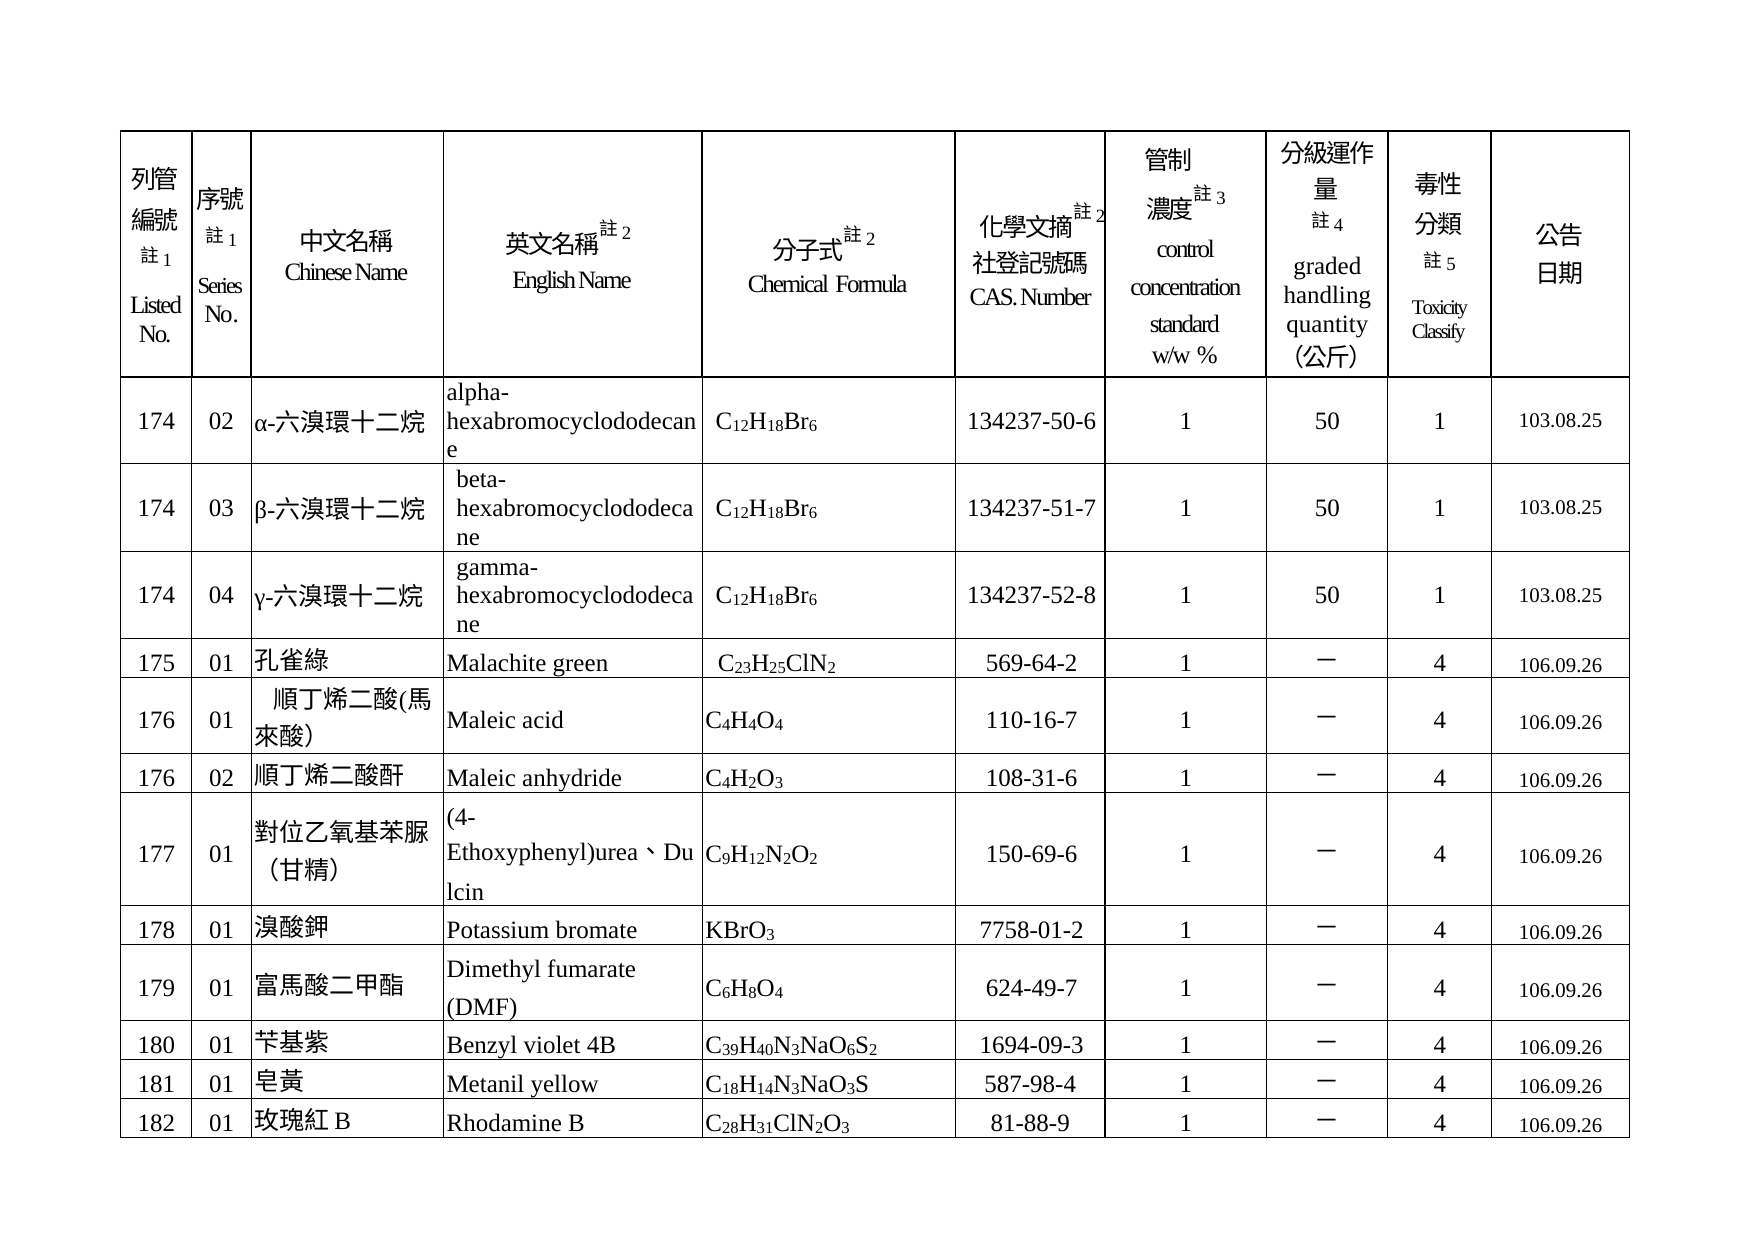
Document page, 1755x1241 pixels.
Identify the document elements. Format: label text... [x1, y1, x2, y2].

table_cell 175 [121, 639, 191, 677]
table_cell 106.09.26 [1492, 793, 1629, 905]
table_cell 174 [121, 552, 191, 638]
table_cell γ-六溴環十二烷 [252, 552, 443, 638]
table_header 毒性 分類 註5 Toxicity Classify [1389, 132, 1490, 376]
table_cell 1 [1388, 378, 1491, 463]
table_cell 174 [121, 378, 191, 463]
table_cell 182 [121, 1099, 191, 1137]
table_cell C28H31ClN2O3 [703, 1099, 955, 1137]
table_cell 02 [192, 754, 251, 792]
table_cell 103.08.25 [1492, 378, 1629, 463]
table_cell 溴酸鉀 [252, 906, 443, 944]
table_cell 01 [192, 1021, 251, 1059]
table_cell 富馬酸二甲酯 [252, 945, 443, 1020]
table_cell 50 [1267, 378, 1387, 463]
table_cell 134237-50-6 [956, 378, 1104, 463]
table_cell 4 [1388, 1021, 1491, 1059]
table_cell C39H40N3NaO6S2 [703, 1021, 955, 1059]
table_cell － [1267, 1060, 1387, 1098]
table_cell 176 [121, 678, 191, 753]
table_cell － [1267, 1021, 1387, 1059]
table_cell 624-49-7 [956, 945, 1104, 1020]
table_cell C4H4O4 [703, 678, 955, 753]
table_cell C9H12N2O2 [703, 793, 955, 905]
table_cell 01 [192, 945, 251, 1020]
table_cell 106.09.26 [1492, 678, 1629, 753]
table_cell 04 [192, 552, 251, 638]
table_cell 孔雀綠 [252, 639, 443, 677]
table_cell beta-hexabromocyclododecane [444, 464, 702, 551]
table_cell 4 [1388, 639, 1491, 677]
table_cell 03 [192, 464, 251, 551]
table_cell 103.08.25 [1492, 552, 1629, 638]
table_cell 1 [1106, 678, 1266, 753]
table_cell C23H25ClN2 [703, 639, 955, 677]
table_cell 皂黃 [252, 1060, 443, 1098]
table_cell 02 [192, 378, 251, 463]
table_cell 1 [1106, 552, 1266, 638]
table_cell 1694-09-3 [956, 1021, 1104, 1059]
table_cell 1 [1106, 464, 1266, 551]
table_cell 01 [192, 678, 251, 753]
table_cell 7758-01-2 [956, 906, 1104, 944]
table_cell 106.09.26 [1492, 639, 1629, 677]
table_cell 4 [1388, 945, 1491, 1020]
table_cell 4 [1388, 1060, 1491, 1098]
table_cell 108-31-6 [956, 754, 1104, 792]
table_cell (4-Ethoxyphenyl)urea、Dulcin [444, 793, 702, 905]
table_cell 01 [192, 1099, 251, 1137]
table_cell 4 [1388, 678, 1491, 753]
table_cell － [1267, 678, 1387, 753]
table_cell 174 [121, 464, 191, 551]
table_header 列管 編號 註1 Listed No. [121, 132, 191, 376]
table_cell 569-64-2 [956, 639, 1104, 677]
table_cell C18H14N3NaO3S [703, 1060, 955, 1098]
table_cell 81-88-9 [956, 1099, 1104, 1137]
table_cell 176 [121, 754, 191, 792]
table_header 序號 註1 Series No. [193, 132, 250, 376]
table_cell 1 [1106, 639, 1266, 677]
table_cell 134237-51-7 [956, 464, 1104, 551]
table_header 英文名稱註2 English Name [444, 132, 701, 376]
table_cell 1 [1106, 1099, 1266, 1137]
table_cell Dimethyl fumarate (DMF) [444, 945, 702, 1020]
table_cell 4 [1388, 793, 1491, 905]
table_cell alpha-hexabromocyclododecane [444, 378, 702, 463]
table_cell － [1267, 793, 1387, 905]
table_cell Malachite green [444, 639, 702, 677]
table_cell 106.09.26 [1492, 1021, 1629, 1059]
table_cell 1 [1106, 378, 1266, 463]
table_cell Maleic anhydride [444, 754, 702, 792]
table_cell 1 [1106, 945, 1266, 1020]
table_cell C6H8O4 [703, 945, 955, 1020]
table_cell 1 [1106, 793, 1266, 905]
table_cell 1 [1106, 1021, 1266, 1059]
table_cell 180 [121, 1021, 191, 1059]
table_cell 順丁烯二酸酐 [252, 754, 443, 792]
table_cell C12H18Br6 [703, 464, 955, 551]
table_cell 01 [192, 639, 251, 677]
table_cell 1 [1106, 906, 1266, 944]
table_cell － [1267, 639, 1387, 677]
table_cell 178 [121, 906, 191, 944]
table_cell C12H18Br6 [703, 378, 955, 463]
table_cell 50 [1267, 552, 1387, 638]
table_cell 110-16-7 [956, 678, 1104, 753]
table_cell 1 [1106, 1060, 1266, 1098]
table_cell KBrO3 [703, 906, 955, 944]
table_cell α-六溴環十二烷 [252, 378, 443, 463]
table_cell 106.09.26 [1492, 1099, 1629, 1137]
table_cell 4 [1388, 906, 1491, 944]
table_cell － [1267, 1099, 1387, 1137]
table_cell 106.09.26 [1492, 906, 1629, 944]
table_cell 134237-52-8 [956, 552, 1104, 638]
table_cell 4 [1388, 754, 1491, 792]
table_cell Benzyl violet 4B [444, 1021, 702, 1059]
table_cell 01 [192, 1060, 251, 1098]
table_header 化學文摘註2 社登記號碼 CAS. Number [956, 132, 1104, 376]
table_cell 1 [1106, 754, 1266, 792]
table_header 管制 濃度註3 control concentration standard w/w % [1106, 132, 1265, 376]
table_cell Metanil yellow [444, 1060, 702, 1098]
table_cell C4H2O3 [703, 754, 955, 792]
table_cell Maleic acid [444, 678, 702, 753]
table_cell 玫瑰紅B [252, 1099, 443, 1137]
table_cell 1 [1388, 464, 1491, 551]
table_cell 106.09.26 [1492, 754, 1629, 792]
table_cell Rhodamine B [444, 1099, 702, 1137]
table_cell 587-98-4 [956, 1060, 1104, 1098]
table_cell 150-69-6 [956, 793, 1104, 905]
table_cell 對位乙氧基苯脲（甘精） [252, 793, 443, 905]
table_cell － [1267, 754, 1387, 792]
table_cell － [1267, 906, 1387, 944]
table_header 公告 日期 [1492, 132, 1629, 376]
table_cell 177 [121, 793, 191, 905]
table_cell β-六溴環十二烷 [252, 464, 443, 551]
table_cell gamma-hexabromocyclododecane [444, 552, 702, 638]
table_cell 01 [192, 793, 251, 905]
table_cell 103.08.25 [1492, 464, 1629, 551]
table_cell C12H18Br6 [703, 552, 955, 638]
table_cell 1 [1388, 552, 1491, 638]
table_cell Potassium bromate [444, 906, 702, 944]
table_cell 181 [121, 1060, 191, 1098]
table_cell 01 [192, 906, 251, 944]
table_cell 4 [1388, 1099, 1491, 1137]
table_header 中文名稱 Chinese Name [252, 132, 443, 376]
table_cell 106.09.26 [1492, 945, 1629, 1020]
table_header 分級運作量 註4 graded handling quantity （公斤） [1267, 132, 1387, 376]
table_cell 50 [1267, 464, 1387, 551]
table_cell 芐基紫 [252, 1021, 443, 1059]
table_cell 順丁烯二酸(馬來酸） [252, 678, 443, 753]
table_header 分子式註2 Chemical Formula [703, 132, 954, 376]
table_cell 179 [121, 945, 191, 1020]
table_cell － [1267, 945, 1387, 1020]
table_cell 106.09.26 [1492, 1060, 1629, 1098]
